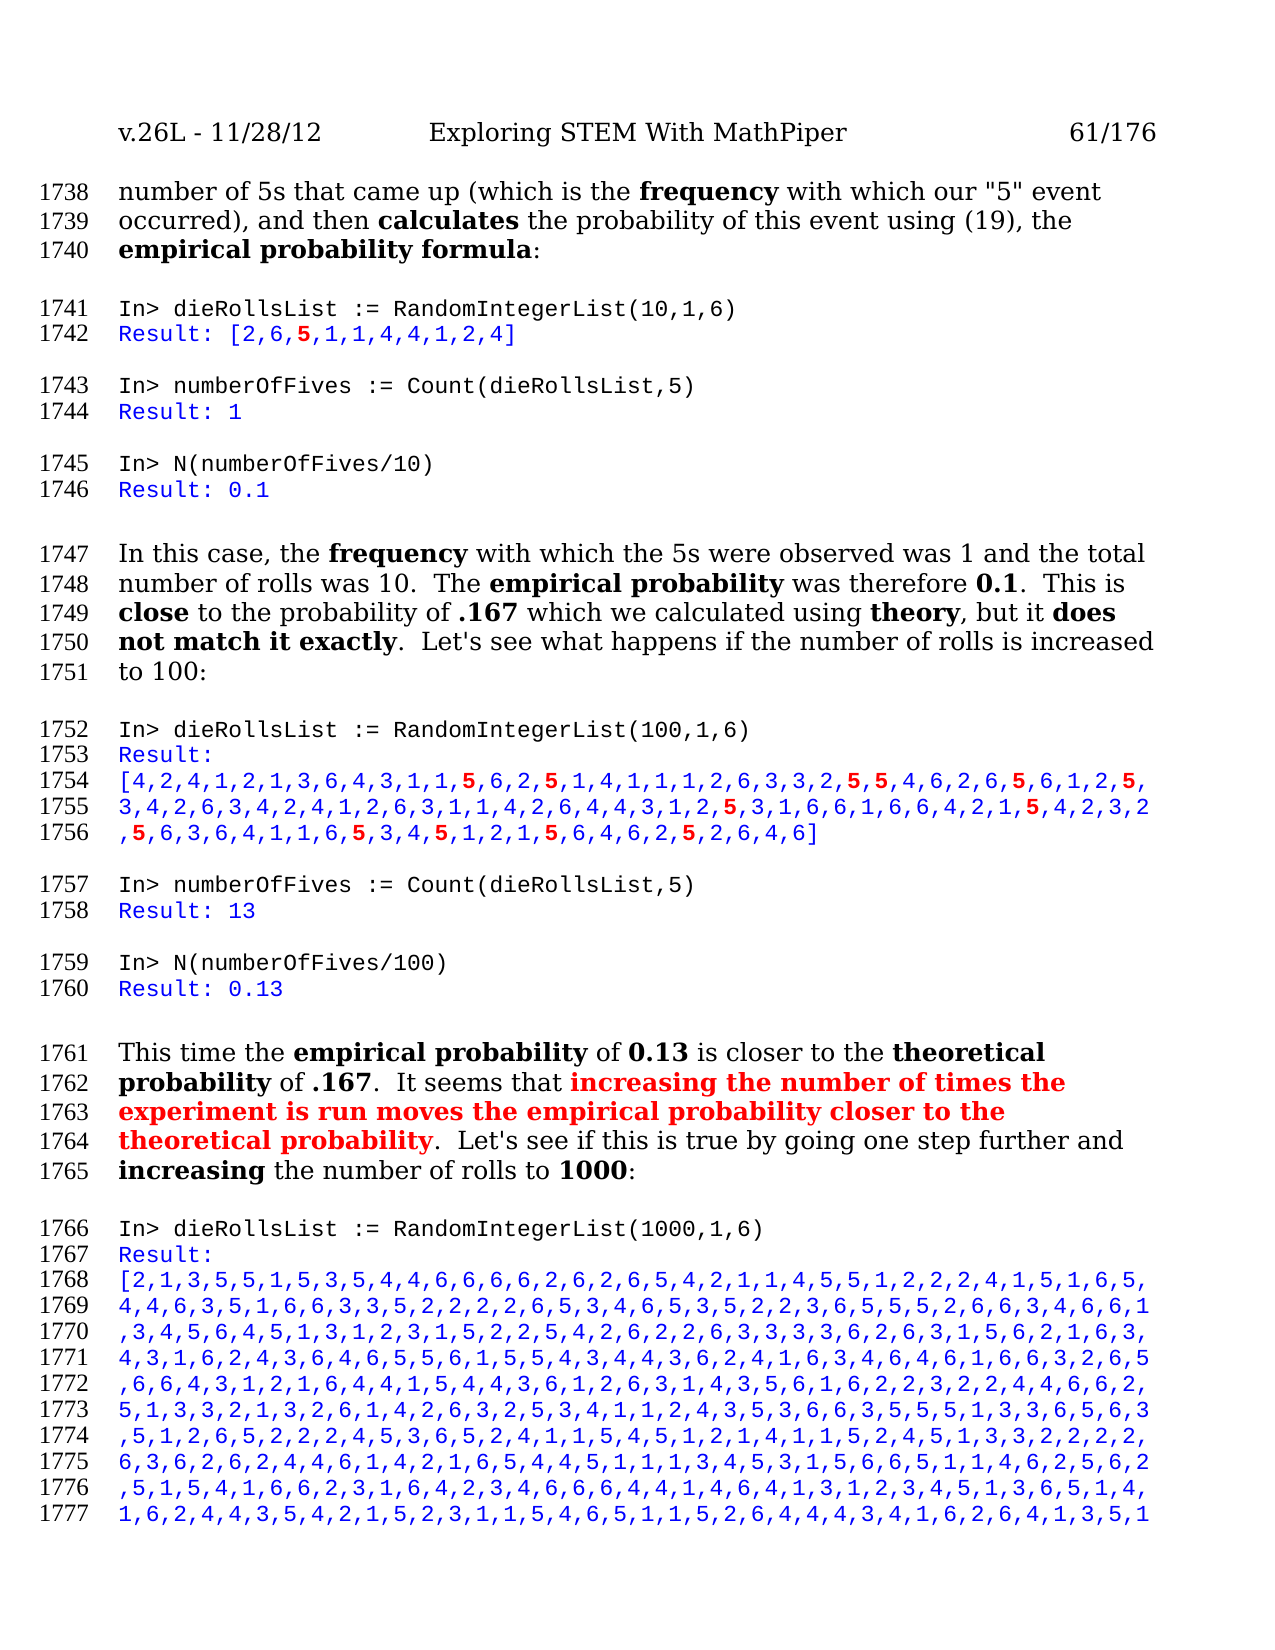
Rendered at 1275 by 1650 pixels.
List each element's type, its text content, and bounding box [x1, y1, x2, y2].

text This time the empirical probability of 0.13 is closer to the theoretical probability of .167. It seems that increasing the number of times the experiment is run moves the empirical probability closer to the theoretical probability. Let's see if this is true by going one step further and increasing the number of rolls to 1000: [118, 1038, 1157, 1185]
text In> dieRollsList := RandomIntegerList(100,1,6) [118, 718, 1157, 744]
text Result: 0.1 [118, 478, 1157, 504]
text In> numberOfFives := Count(dieRollsList,5) [118, 873, 1157, 899]
text In> numberOfFives := Count(dieRollsList,5) [118, 375, 1157, 401]
text number of 5s that came up (which is the frequency with which our "5" event occurred), and then calculates the probability of this event using (19), the empirical probability formula: [118, 177, 1157, 265]
text Result: [2,1,3,5,5,1,5,3,5,4,4,6,6,6,6,2,6,2,6,5,4,2,1,1,4,5,5,1,2,2,2,4,1,5,1,6,5,4,4,6,3,5,1,6,6,3,3,5,2,2,2,2,6,5,3,4,6,5,3,5,2,2,3,6,5,5,5,2,6,6,3,4,6,6,1,3,4,5,6,4,5,1,3,1,2,3,1,5,2,2,5,4,2,6,2,2,6,3,3,3,3,6,2,6,3,1,5,6,2,1,6,3,4,3,1,6,2,4,3,6,4,6,5,5,6,1,5,5,4,3,4,4,3,6,2,4,1,6,3,4,6,4,6,1,6,6,3,2,6,5,6,6,4,3,1,2,1,6,4,4,1,5,4,4,3,6,1,2,6,3,1,4,3,5,6,1,6,2,2,3,2,2,4,4,6,6,2,5,1,3,3,2,1,3,2,6,1,4,2,6,3,2,5,3,4,1,1,2,4,3,5,3,6,6,3,5,5,5,1,3,3,6,5,6,3,5,1,2,6,5,2,2,2,4,5,3,6,5,2,4,1,1,5,4,5,1,2,1,4,1,1,5,2,4,5,1,3,3,2,2,2,2,6,3,6,2,6,2,4,4,6,1,4,2,1,6,5,4,4,5,1,1,1,3,4,5,3,1,5,6,6,5,1,1,4,6,2,5,6,2,5,1,5,4,1,6,6,2,3,1,6,4,2,3,4,6,6,6,4,4,1,4,6,4,1,3,1,2,3,4,5,1,3,6,5,1,4,1,6,2,4,4,3,5,4,2,1,5,2,3,1,1,5,4,6,5,1,1,5,2,6,4,4,4,3,4,1,6,2,6,4,1,3,5,1 [118, 1243, 1157, 1528]
text In> N(numberOfFives/100) [118, 951, 1157, 977]
text In this case, the frequency with which the 5s were observed was 1 and the total number of rolls was 10. The empirical probability was therefore 0.1. This is close to the probability of .167 which we calculated using theory, but it does not match it exactly. Let's see what happens if the number of rolls is increased to 100: [118, 539, 1157, 686]
text Result: [4,2,4,1,2,1,3,6,4,3,1,1,5,6,2,5,1,4,1,1,1,2,6,3,3,2,5,5,4,6,2,6,5,6,1,2,5,3,4,2,6,3,4,2,4,1,2,6,3,1,1,4,2,6,4,4,3,1,2,5,3,1,6,6,1,6,6,4,2,1,5,4,2,3,2,5,6,3,6,4,1,1,6,5,3,4,5,1,2,1,5,6,4,6,2,5,2,6,4,6] [118, 744, 1157, 848]
text Result: [2,6,5,1,1,4,4,1,2,4] [118, 323, 1157, 349]
text Result: 0.13 [118, 977, 1157, 1003]
text In> dieRollsList := RandomIntegerList(10,1,6) [118, 297, 1157, 323]
text Result: 13 [118, 899, 1157, 925]
text In> N(numberOfFives/10) [118, 452, 1157, 478]
text In> dieRollsList := RandomIntegerList(1000,1,6) [118, 1217, 1157, 1243]
text Result: 1 [118, 401, 1157, 427]
